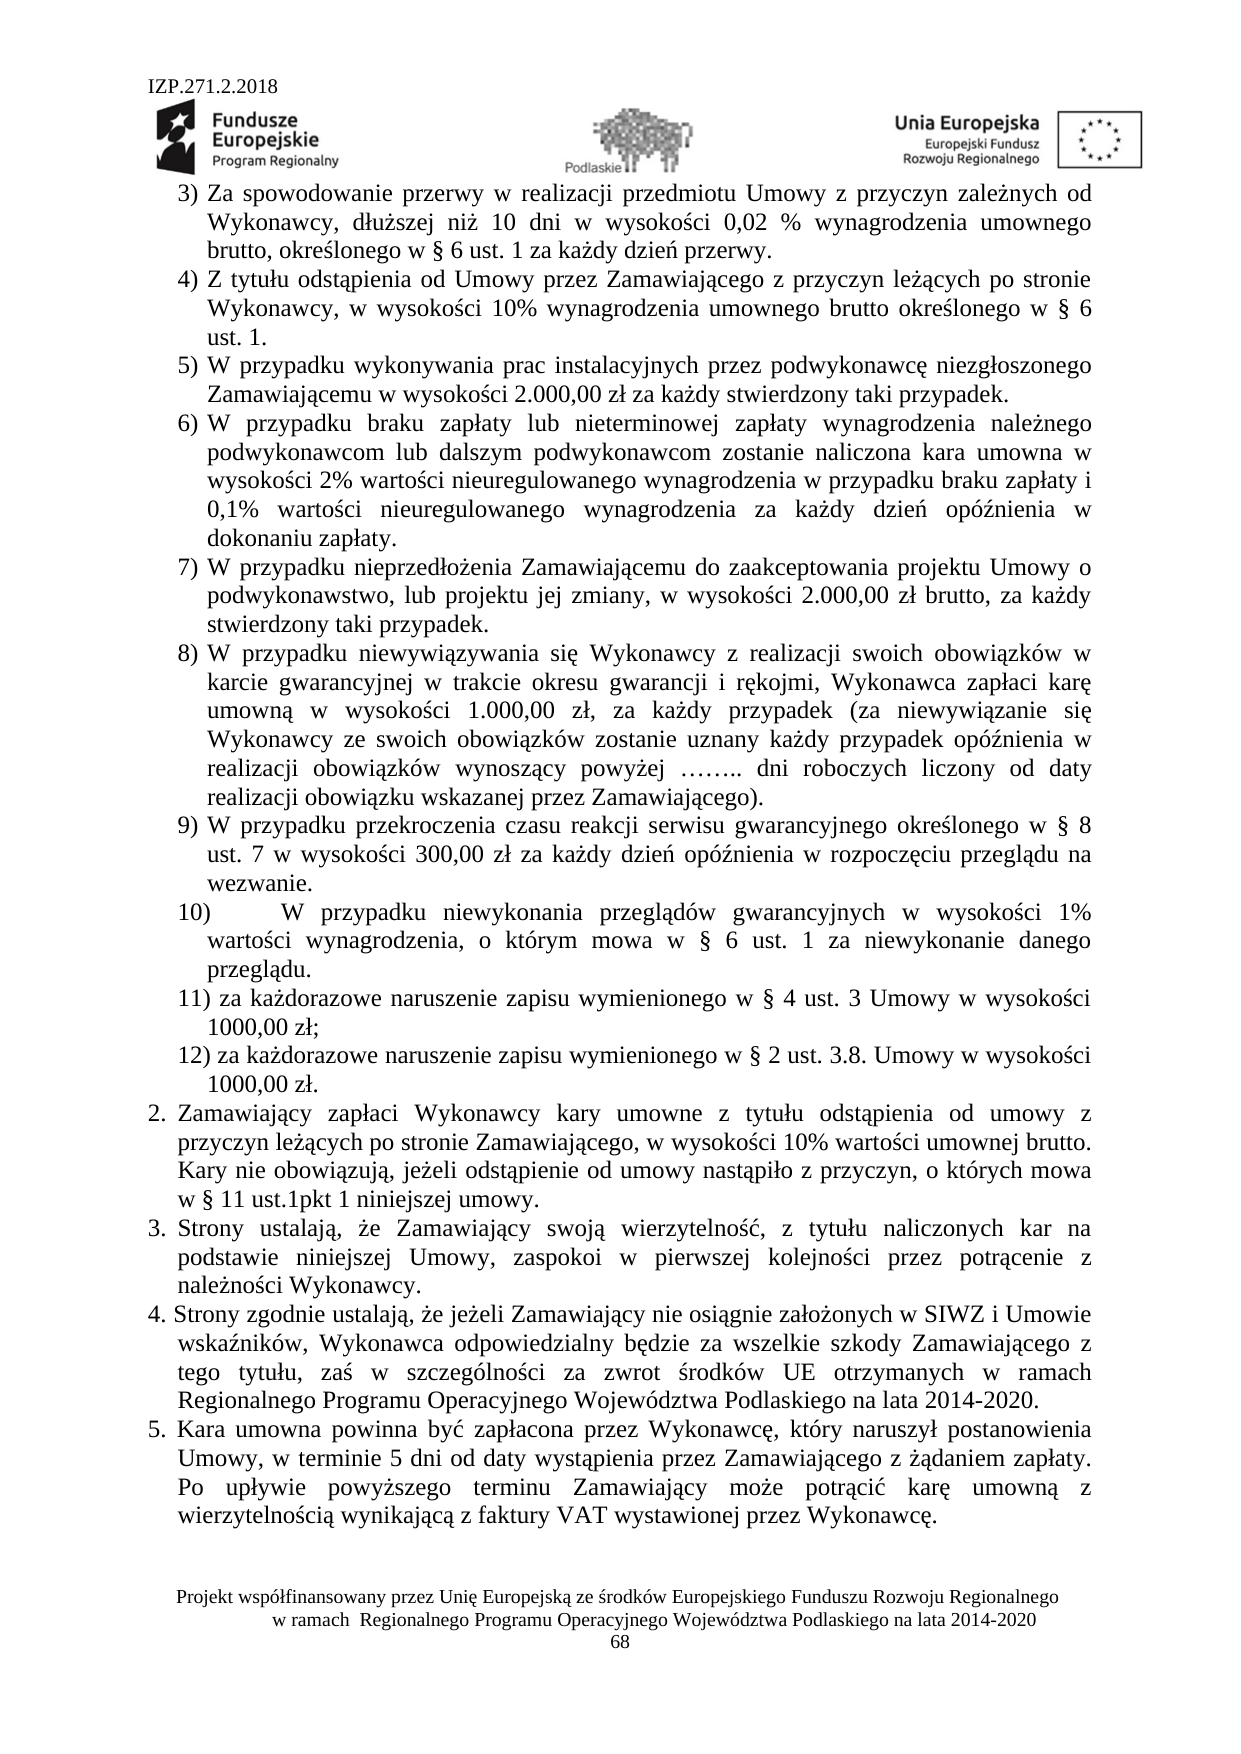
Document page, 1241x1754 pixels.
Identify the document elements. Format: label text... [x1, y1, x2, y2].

text 5. Kara umowna powinna być zapłacona przez Wykonawcę, który naruszył postanowienia Umowy, w terminie 5 dni od daty wystąpienia przez Zamawiającego z żądaniem zapłaty. Po upływie powyższego terminu Zamawiający może potrącić karę umowną z wierzytelnością wynikającą z faktury VAT wystawionej przez Wykonawcę. [148, 1414, 1092, 1529]
text 9) W przypadku przekroczenia czasu reakcji serwisu gwarancyjnego określonego w § 8 ust. 7 w wysokości 300,00 zł za każdy dzień opóźnienia w rozpoczęciu przeglądu na wezwanie. [177, 810, 1092, 897]
text 12) za każdorazowe naruszenie zapisu wymienionego w § 2 ust. 3.8. Umowy w wysokości 1000,00 zł. [177, 1040, 1092, 1098]
text 4. Strony zgodnie ustalają, że jeżeli Zamawiający nie osiągnie założonych w SIWZ i Umowie wskaźników, Wykonawca odpowiedzialny będzie za wszelkie szkody Zamawiającego z tego tytułu, zaś w szczególności za zwrot środków UE otrzymanych w ramach Regionalnego Programu Operacyjnego Województwa Podlaskiego na lata 2014-2020. [148, 1299, 1092, 1414]
text 6) W przypadku braku zapłaty lub nieterminowej zapłaty wynagrodzenia należnego podwykonawcom lub dalszym podwykonawcom zostanie naliczona kara umowna w wysokości 2% wartości nieuregulowanego wynagrodzenia w przypadku braku zapłaty i 0,1% wartości nieuregulowanego wynagrodzenia za każdy dzień opóźnienia w dokonaniu zapłaty. [177, 408, 1092, 552]
text 3. Strony ustalają, że Zamawiający swoją wierzytelność, z tytułu naliczonych kar na podstawie niniejszej Umowy, zaspokoi w pierwszej kolejności przez potrącenie z należności Wykonawcy. [148, 1213, 1092, 1299]
text 2. Zamawiający zapłaci Wykonawcy kary umowne z tytułu odstąpienia od umowy z przyczyn leżących po stronie Zamawiającego, w wysokości 10% wartości umownej brutto. Kary nie obowiązują, jeżeli odstąpienie od umowy nastąpiło z przyczyn, o których mowa w § 11 ust.1pkt 1 niniejszej umowy. [148, 1098, 1092, 1213]
text 4) Z tytułu odstąpienia od Umowy przez Zamawiającego z przyczyn leżących po stronie Wykonawcy, w wysokości 10% wynagrodzenia umownego brutto określonego w § 6 ust. 1. [177, 264, 1092, 350]
text 11) za każdorazowe naruszenie zapisu wymienionego w § 4 ust. 3 Umowy w wysokości 1000,00 zł; [177, 983, 1092, 1040]
text 7) W przypadku nieprzedłożenia Zamawiającemu do zaakceptowania projektu Umowy o podwykonawstwo, lub projektu jej zmiany, w wysokości 2.000,00 zł brutto, za każdy stwierdzony taki przypadek. [177, 552, 1092, 638]
text 5) W przypadku wykonywania prac instalacyjnych przez podwykonawcę niezgłoszonego Zamawiającemu w wysokości 2.000,00 zł za każdy stwierdzony taki przypadek. [177, 350, 1092, 408]
text 3) Za spowodowanie przerwy w realizacji przedmiotu Umowy z przyczyn zależnych od Wykonawcy, dłuższej niż 10 dni w wysokości 0,02 % wynagrodzenia umownego brutto, określonego w § 6 ust. 1 za każdy dzień przerwy. [177, 178, 1092, 264]
text 8) W przypadku niewywiązywania się Wykonawcy z realizacji swoich obowiązków w karcie gwarancyjnej w trakcie okresu gwarancji i rękojmi, Wykonawca zapłaci karę umowną w wysokości 1.000,00 zł, za każdy przypadek (za niewywiązanie się Wykonawcy ze swoich obowiązków zostanie uznany każdy przypadek opóźnienia w realizacji obowiązków wynoszący powyżej …….. dni roboczych liczony od daty realizacji obowiązku wskazanej przez Zamawiającego). [177, 638, 1092, 810]
text 10) W przypadku niewykonania przeglądów gwarancyjnych w wysokości 1% wartości wynagrodzenia, o którym mowa w § 6 ust. 1 za niewykonanie danego przeglądu. [177, 897, 1092, 983]
